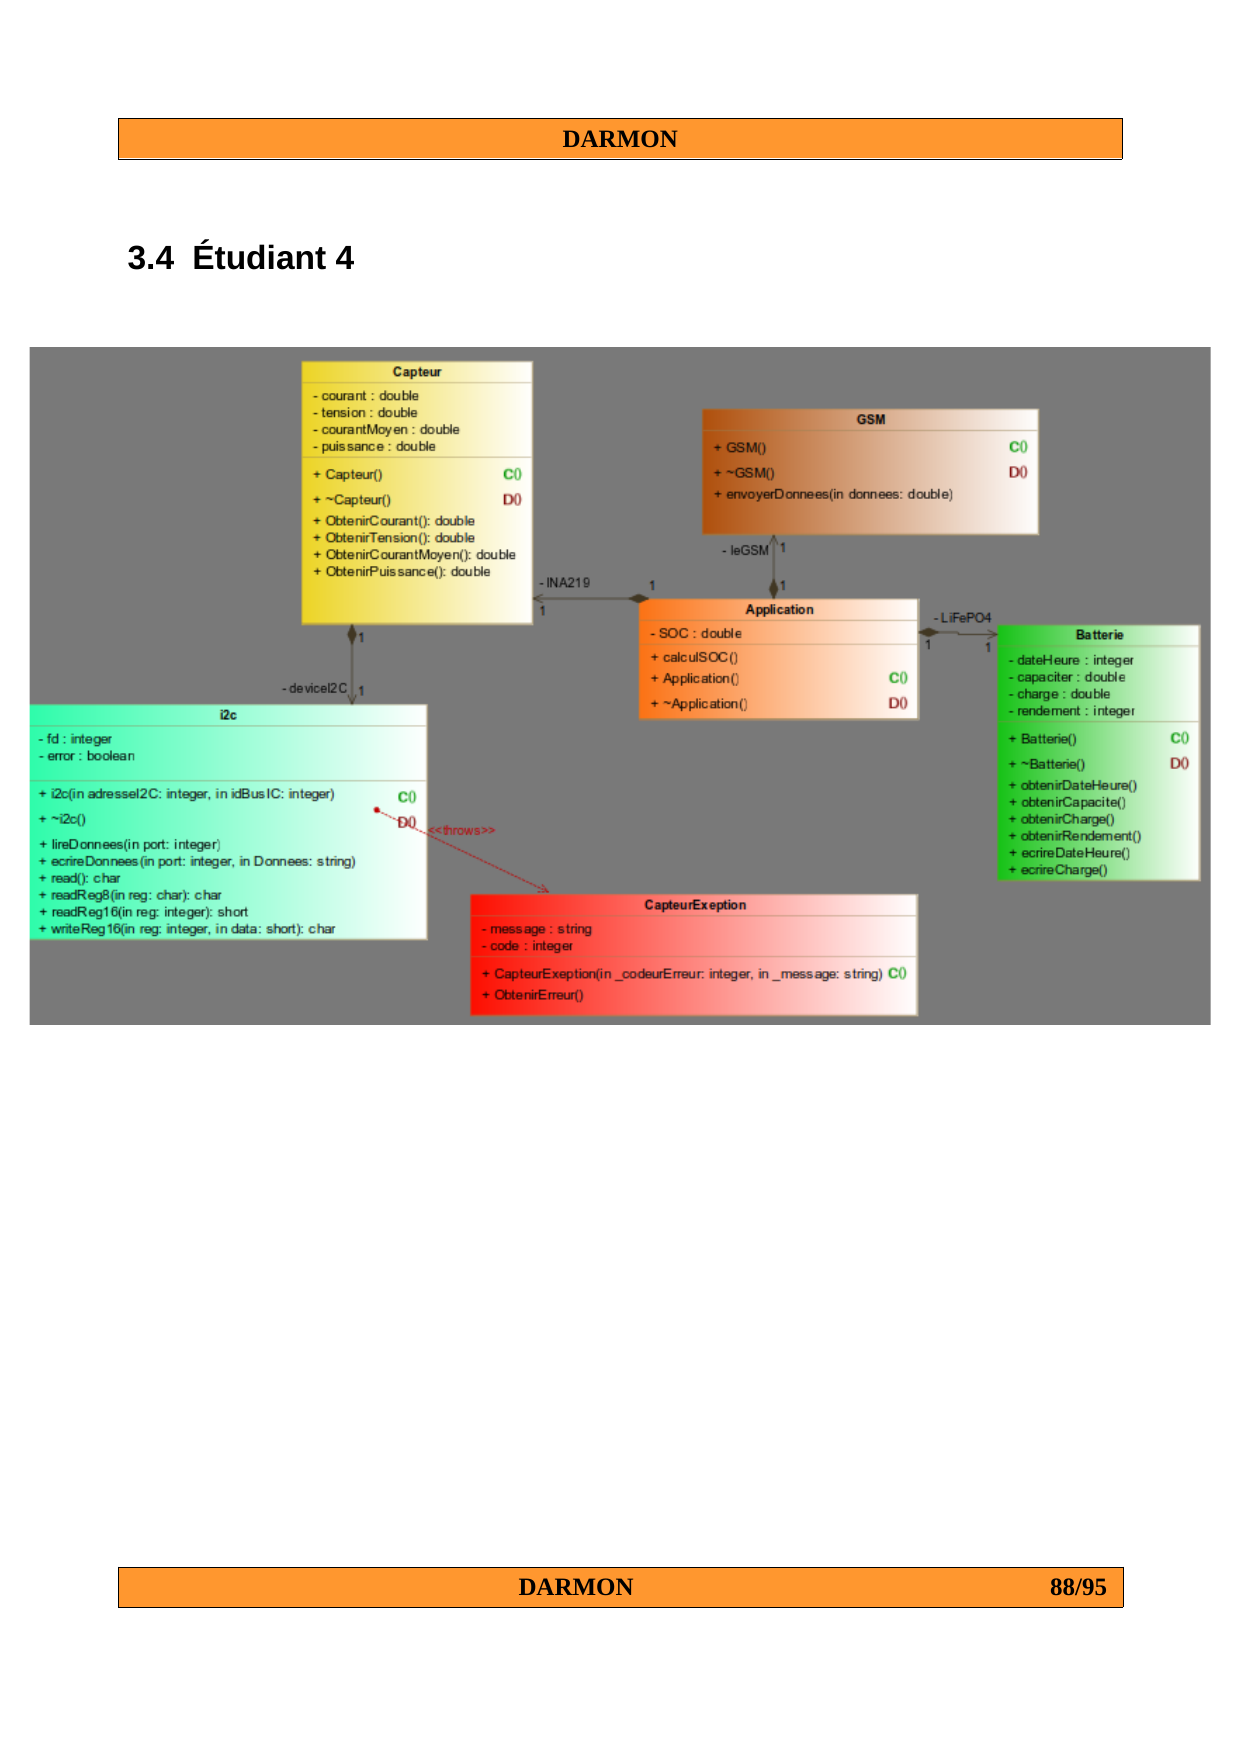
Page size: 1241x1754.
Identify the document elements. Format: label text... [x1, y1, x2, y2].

picture [29, 347, 1211, 1025]
subtitle Étudiant 4 [118, 238, 1122, 276]
